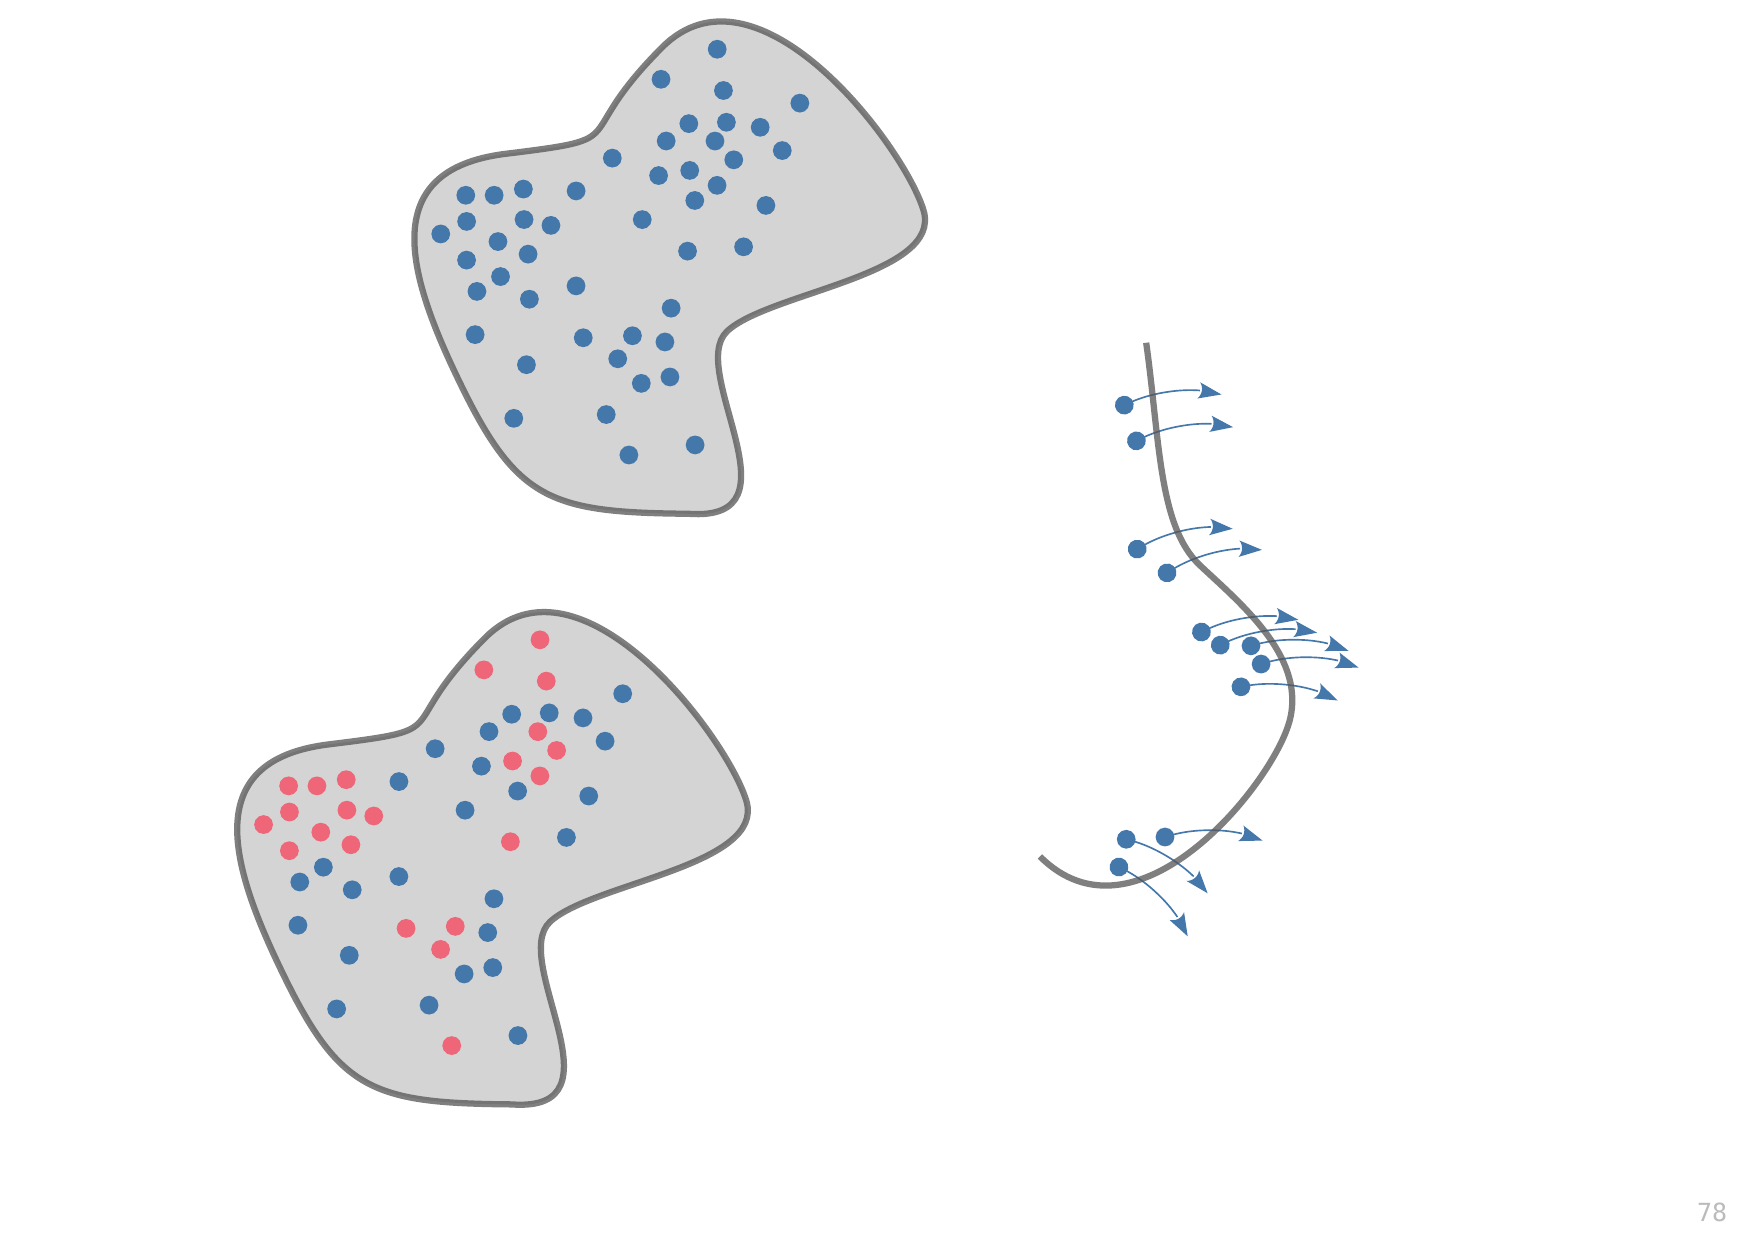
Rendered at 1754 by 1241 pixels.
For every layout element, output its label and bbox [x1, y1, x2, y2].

text_box [1116, 829, 1136, 849]
text_box [1241, 636, 1271, 674]
text_box [1231, 677, 1251, 697]
text_box [1155, 827, 1175, 847]
text_box [1128, 540, 1147, 559]
text_box [1210, 635, 1230, 655]
text_box [1192, 622, 1211, 642]
text_box [414, 21, 926, 515]
text_box [1157, 563, 1177, 582]
text_box [1109, 857, 1129, 877]
text_box [237, 612, 748, 1105]
text_box [1127, 431, 1146, 451]
text_box [1115, 395, 1134, 415]
